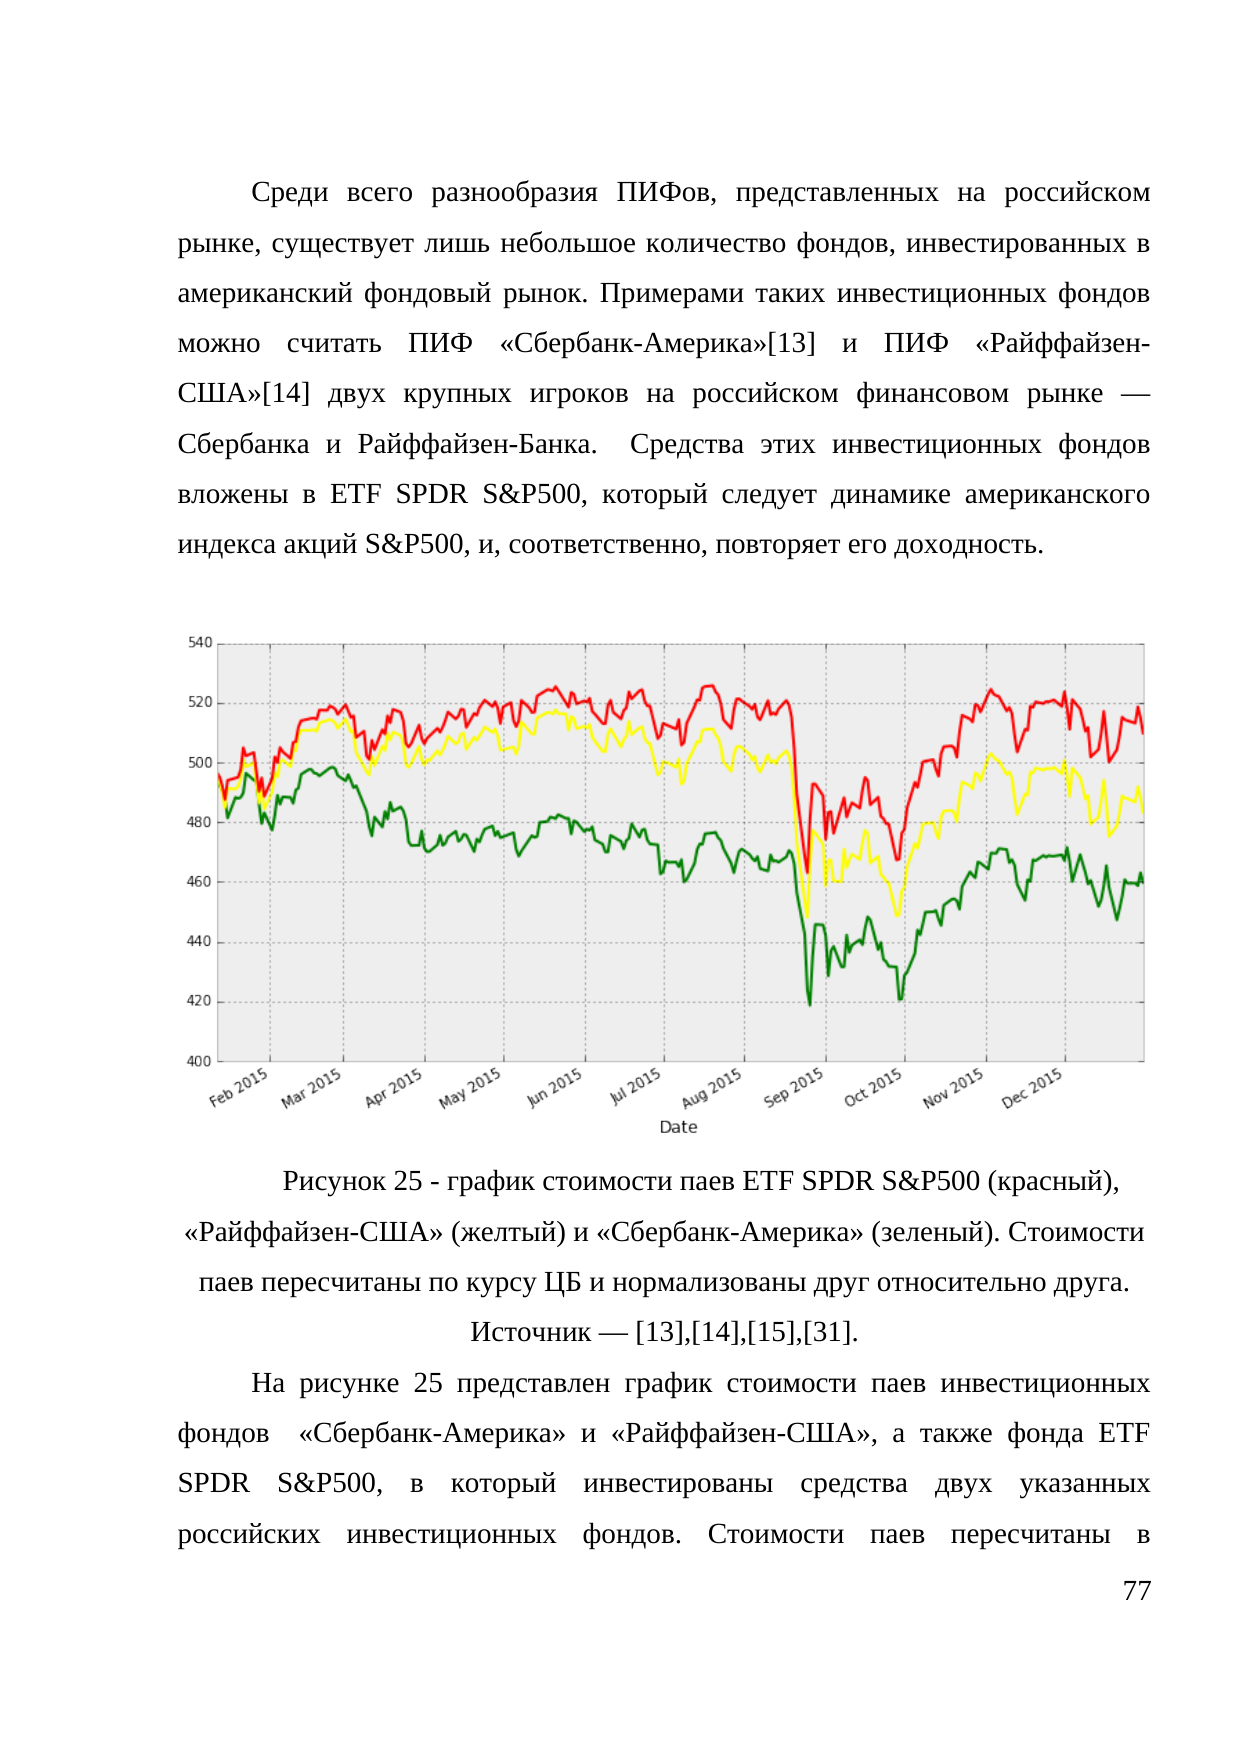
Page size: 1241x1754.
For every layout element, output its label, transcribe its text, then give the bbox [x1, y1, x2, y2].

text Рисунок 25 - график стоимости паев ETF SPDR S&P500 (красный), «Райффайзен-США» (желтый) и «Сбербанк-Америка» (зеленый). Стоимости паев пересчитаны по курсу ЦБ и нормализованы друг относительно друга. Источник — [13],[14],[15],[31]. [177, 1147, 1152, 1348]
picture [177, 627, 1152, 1147]
text Среди всего разнообразия ПИФов, представленных на российском рынке, существует лишь небольшое количество фондов, инвестированных в американский фондовый рынок. Примерами таких инвестиционных фондов можно считать ПИФ «Сбербанк-Америка»[13] и ПИФ «Райффайзен-США»[14] двух крупных игроков на российском финансовом рынке — Сбербанка и Райффайзен-Банка. Средства этих инвестиционных фондов вложены в ETF SPDR S&P500, который следует динамике американского индекса акций S&P500, и, соответственно, повторяет его доходность. [177, 174, 1152, 560]
text На рисунке 25 представлен график стоимости паев инвестиционных фондов «Сбербанк-Америка» и «Райффайзен-США», а также фонда ETF SPDR S&P500, в который инвестированы средства двух указанных российских инвестиционных фондов. Стоимости паев пересчитаны в [177, 1365, 1152, 1549]
